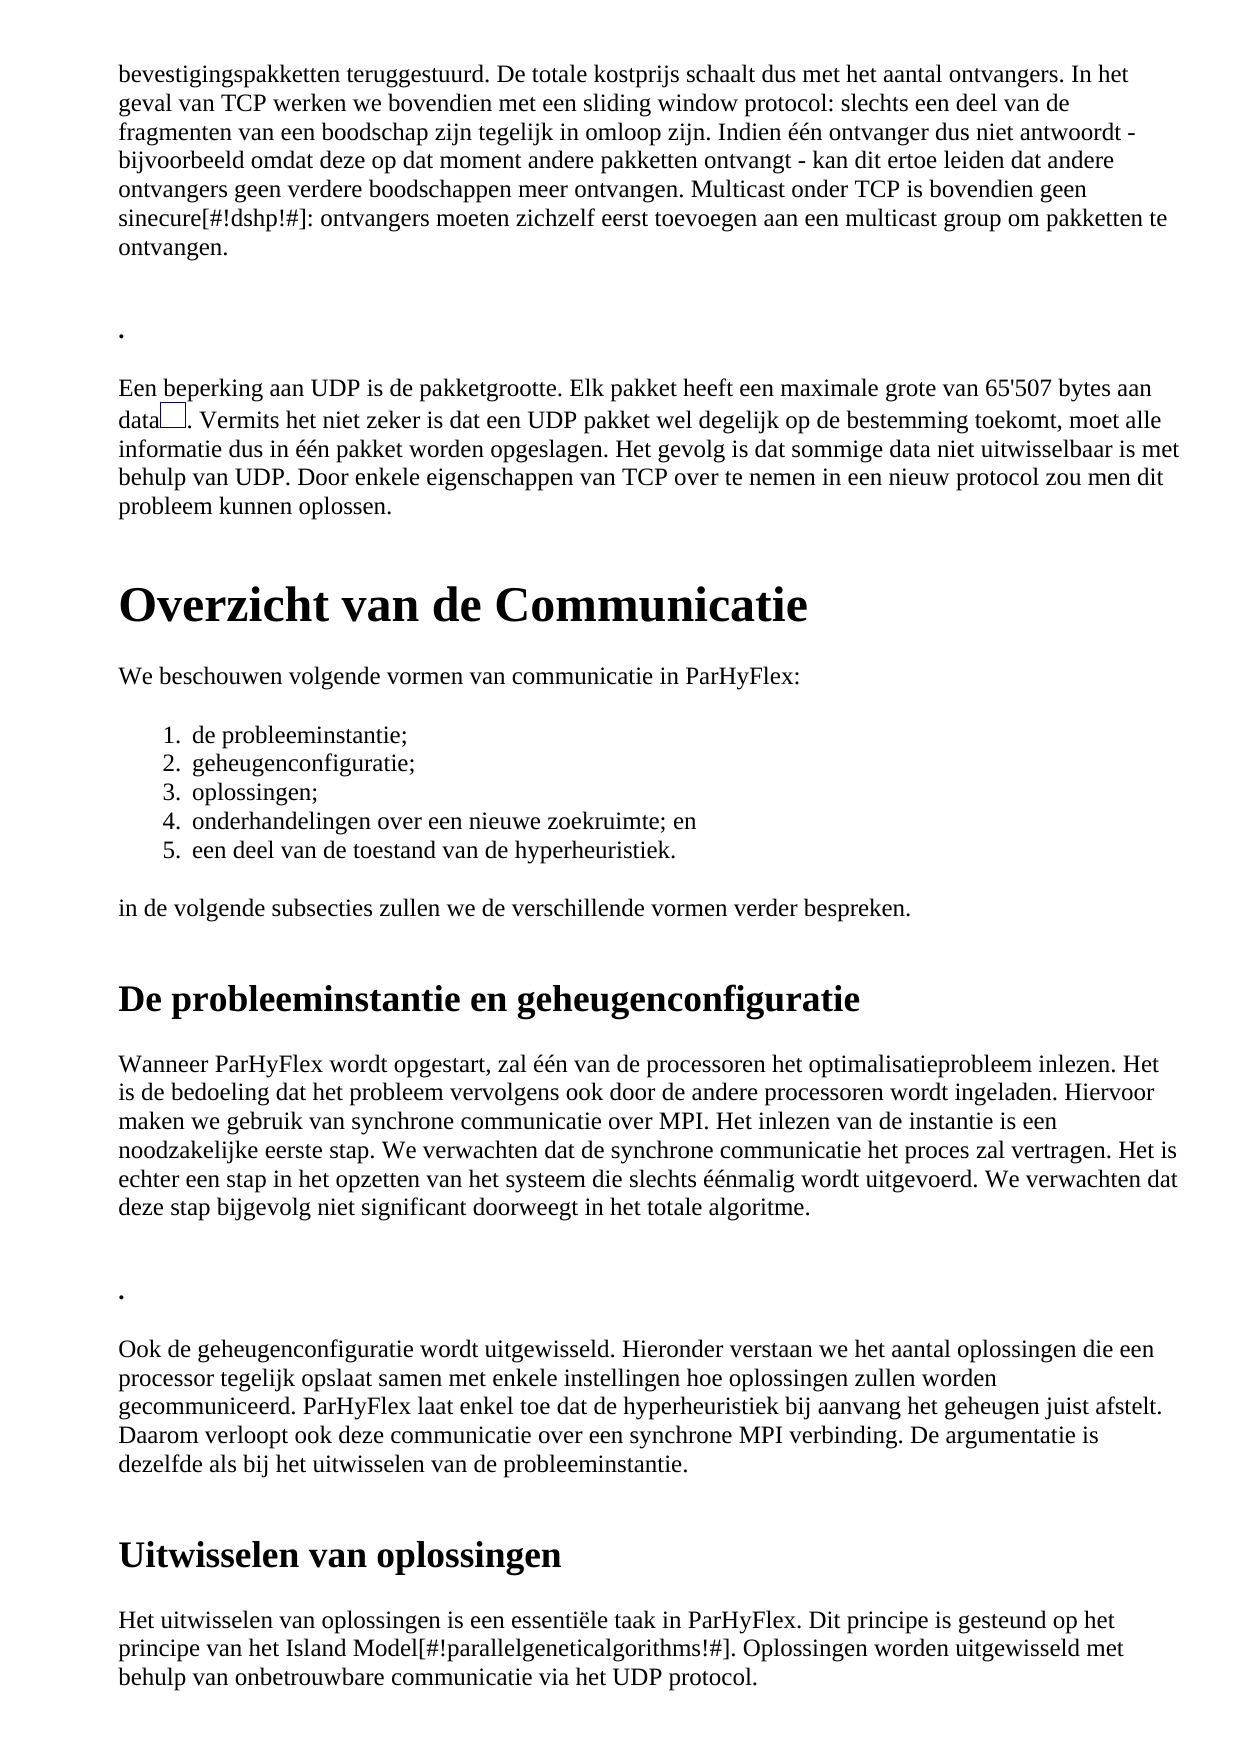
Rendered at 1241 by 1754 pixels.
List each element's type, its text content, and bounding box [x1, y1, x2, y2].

text Het uitwisselen van oplossingen is een essentiële taak in ParHyFlex. Dit principe is gesteund op het principe van het Island Model[#!parallelgeneticalgorithms!#]. Oplossingen worden uitgewisseld met behulp van onbetrouwbare communicatie via het UDP protocol. [118, 1605, 1181, 1691]
subtitle . [118, 315, 1181, 343]
text Ook de geheugenconfiguratie wordt uitgewisseld. Hieronder verstaan we het aantal oplossingen die een processor tegelijk opslaat samen met enkele instellingen hoe oplossingen zullen worden gecommuniceerd. ParHyFlex laat enkel toe dat de hyperheuristiek bij aanvang het geheugen juist afstelt. Daarom verloopt ook deze communicatie over een synchrone MPI verbinding. De argumentatie is dezelfde als bij het uitwisselen van de probleeminstantie. [118, 1334, 1181, 1478]
subtitle . [118, 1276, 1181, 1304]
list oplossingen; [162, 777, 1181, 806]
subtitle Uitwisselen van oplossingen [118, 1532, 1181, 1575]
subtitle Overzicht van de Communicatie [118, 574, 1181, 632]
list onderhandelingen over een nieuwe zoekruimte; en [162, 806, 1181, 835]
subtitle De probleeminstantie en geheugenconfiguratie [118, 976, 1181, 1019]
text bevestigingspakketten teruggestuurd. De totale kostprijs schaalt dus met het aantal ontvangers. In het geval van TCP werken we bovendien met een sliding window protocol: slechts een deel van de fragmenten van een boodschap zijn tegelijk in omloop zijn. Indien één ontvanger dus niet antwoordt - bijvoorbeeld omdat deze op dat moment andere pakketten ontvangt - kan dit ertoe leiden dat andere ontvangers geen verdere boodschappen meer ontvangen. Multicast onder TCP is bovendien geen sinecure[#!dshp!#]: ontvangers moeten zichzelf eerst toevoegen aan een multicast group om pakketten te ontvangen. [118, 59, 1181, 260]
text Een beperking aan UDP is de pakketgrootte. Elk pakket heeft een maximale grote van 65'507 bytes aan data. Vermits het niet zeker is dat een UDP pakket wel degelijk op de bestemming toekomt, moet alle informatie dus in één pakket worden opgeslagen. Het gevolg is dat sommige data niet uitwisselbaar is met behulp van UDP. Door enkele eigenschappen van TCP over te nemen in een nieuw protocol zou men dit probleem kunnen oplossen. [118, 373, 1181, 520]
list een deel van de toestand van de hyperheuristiek. [162, 835, 1181, 863]
list de probleeminstantie; [162, 720, 1181, 748]
text We beschouwen volgende vormen van communicatie in ParHyFlex: [118, 661, 1181, 690]
list geheugenconfiguratie; [162, 748, 1181, 777]
text in de volgende subsecties zullen we de verschillende vormen verder bespreken. [118, 893, 1181, 922]
text Wanneer ParHyFlex wordt opgestart, zal één van de processoren het optimalisatieprobleem inlezen. Het is de bedoeling dat het probleem vervolgens ook door de andere processoren wordt ingeladen. Hiervoor maken we gebruik van synchrone communicatie over MPI. Het inlezen van de instantie is een noodzakelijke eerste stap. We verwachten dat de synchrone communicatie het proces zal vertragen. Het is echter een stap in het opzetten van het systeem die slechts éénmalig wordt uitgevoerd. We verwachten dat deze stap bijgevolg niet significant doorweegt in het totale algoritme. [118, 1049, 1181, 1221]
